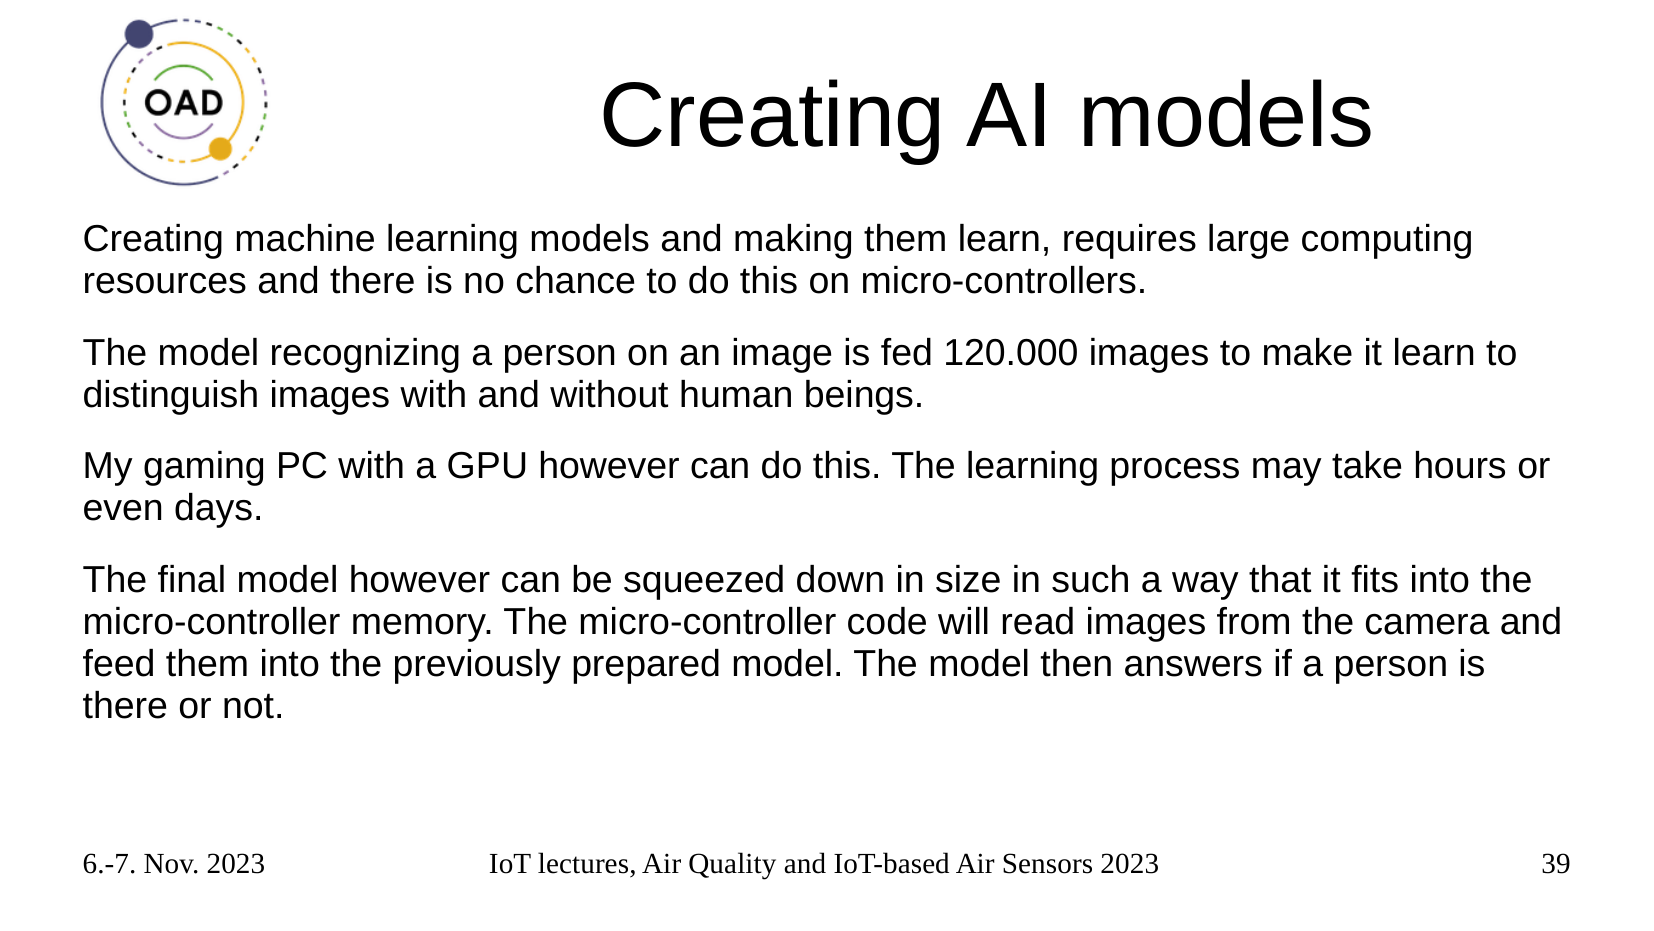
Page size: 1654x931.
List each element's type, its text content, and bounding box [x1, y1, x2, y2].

list Creating machine learning models and making them learn, requires large computing resources and there is no chance to do this on micro-controllers. The model recognizing a person on an image is fed 120.000 images to make it learn to distinguish images with and without human beings. My gaming PC with a GPU however can do this. The learning process may take hours or even days. The final model however can be squeezed down in size in such a way that it fits into the micro-controller memory. The micro-controller code will read images from the camera and feed them into the previously prepared model. The model then answers if a person is there or not. [82, 217, 1571, 758]
title Creating AI models [403, 37, 1571, 193]
picture [59, 4, 303, 207]
